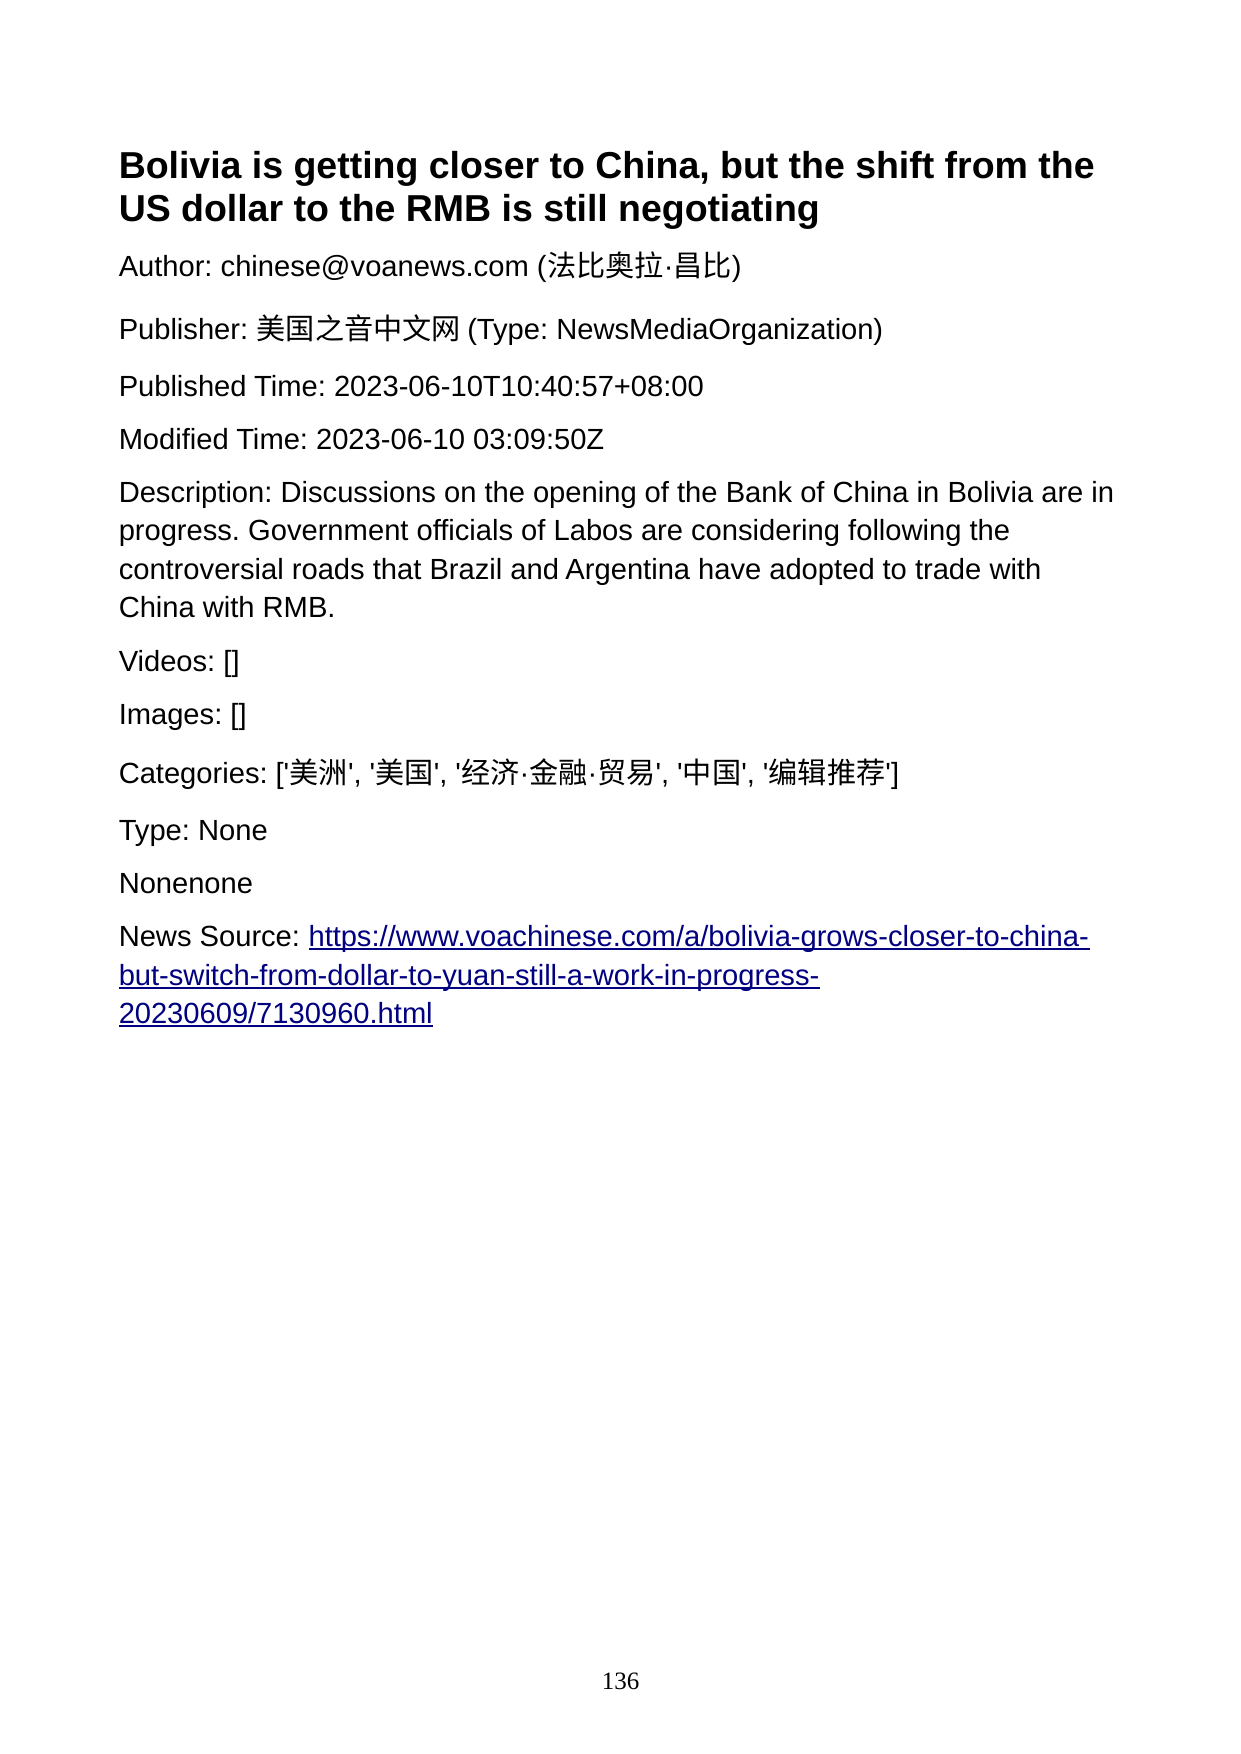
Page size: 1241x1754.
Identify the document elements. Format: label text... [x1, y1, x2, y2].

text Publisher: 美国之音中文网 (Type: NewsMediaOrganization) [118, 305, 1122, 348]
text Categories: ['美洲', '美国', '经济·金融·贸易', '中国', '编辑推荐'] [118, 750, 1122, 792]
text News Source: https://www.voachinese.com/a/bolivia-grows-closer-to-china-but-switch-from-dollar-to-yuan-still-a-work-in-progress-20230609/7130960.html [118, 919, 1122, 1030]
text Author: chinese@voanews.com (法比奥拉·昌比) [118, 242, 1122, 284]
text Nonenone [118, 866, 1122, 899]
text Description: Discussions on the opening of the Bank of China in Bolivia are in progress. Government officials of Labos are considering following the controversial roads that Brazil and Argentina have adopted to trade with China with RMB. [118, 475, 1122, 624]
text Videos: [] [118, 643, 1122, 677]
text Type: None [118, 813, 1122, 846]
text Images: [] [118, 697, 1122, 730]
subtitle Bolivia is getting closer to China, but the shift from the US dollar to the RMB is still negotiating [118, 143, 1122, 230]
text Published Time: 2023-06-10T10:40:57+08:00 [118, 368, 1122, 402]
text Modified Time: 2023-06-10 03:09:50Z [118, 422, 1122, 455]
